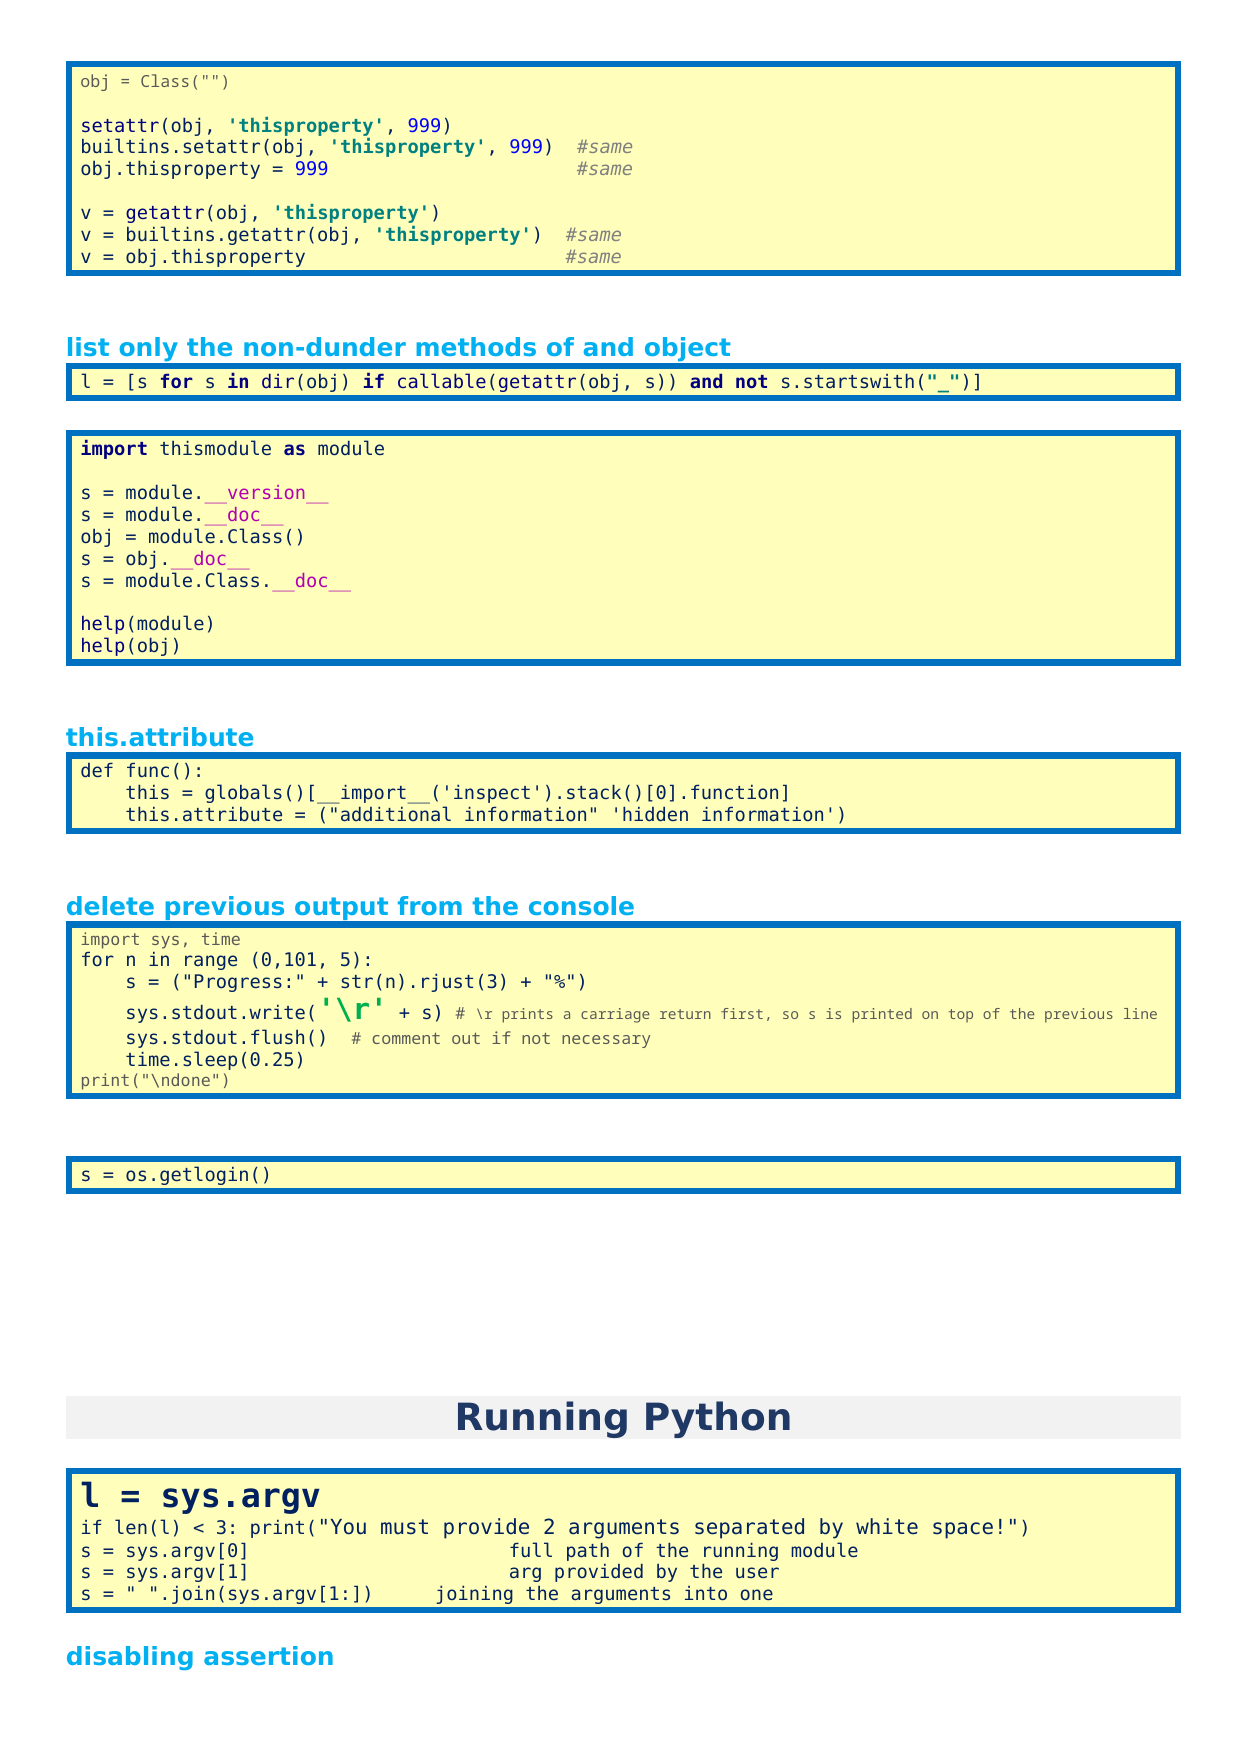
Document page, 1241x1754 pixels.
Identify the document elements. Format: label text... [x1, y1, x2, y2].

text obj = Class("") setattr(obj, 'thisproperty', 999) builtins.setattr(obj, 'thisproperty', 999) #same obj.thisproperty = 999 #same v = getattr(obj, 'thisproperty') v = builtins.getattr(obj, 'thisproperty') #same v = obj.thisproperty #same [72, 67, 1175, 270]
text def func(): [72, 759, 1175, 774]
text for n in range (0,101, 5): [72, 941, 1175, 962]
text s = sys.argv[0] full path of the running module [72, 1531, 1175, 1553]
text l = sys.argv [72, 1474, 1175, 1507]
text print("\ndone") [72, 1063, 1175, 1093]
title disabling assertion [66, 1642, 1181, 1671]
text if len(l) < 3: print("You must provide 2 arguments separated by white space!") [72, 1507, 1175, 1531]
text this.attribute = ("additional information" 'hidden information') [72, 796, 1175, 828]
title this.attribute [66, 723, 1181, 752]
text s = os.getlogin() [72, 1162, 1175, 1188]
text s = sys.argv[1] arg provided by the user [72, 1553, 1175, 1575]
title delete previous output from the console [66, 892, 1181, 921]
text s = ("Progress:" + str(n).rjust(3) + "%") [72, 962, 1175, 984]
text import thismodule as module s = module.__version__ s = module.__doc__ obj = module.Class() s = obj.__doc__ s = module.Class.__doc__ help(module) help(obj) [72, 436, 1175, 659]
text import sys, time [72, 928, 1175, 941]
title list only the non-dunder methods of and object [66, 334, 1181, 363]
text sys.stdout.write('\r' + s) # \r prints a carriage return first, so s is printed on top of the previous line [72, 984, 1175, 1018]
text time.sleep(0.25) [72, 1041, 1175, 1063]
text l = [s for s in dir(obj) if callable(getattr(obj, s)) and not s.startswith("_")] [72, 369, 1175, 395]
text sys.stdout.flush() # comment out if not necessary [72, 1018, 1175, 1041]
subtitle Running Python [66, 1396, 1181, 1439]
text s = " ".join(sys.argv[1:]) joining the arguments into one [72, 1575, 1175, 1607]
text this = globals()[__import__('inspect').stack()[0].function] [72, 774, 1175, 796]
